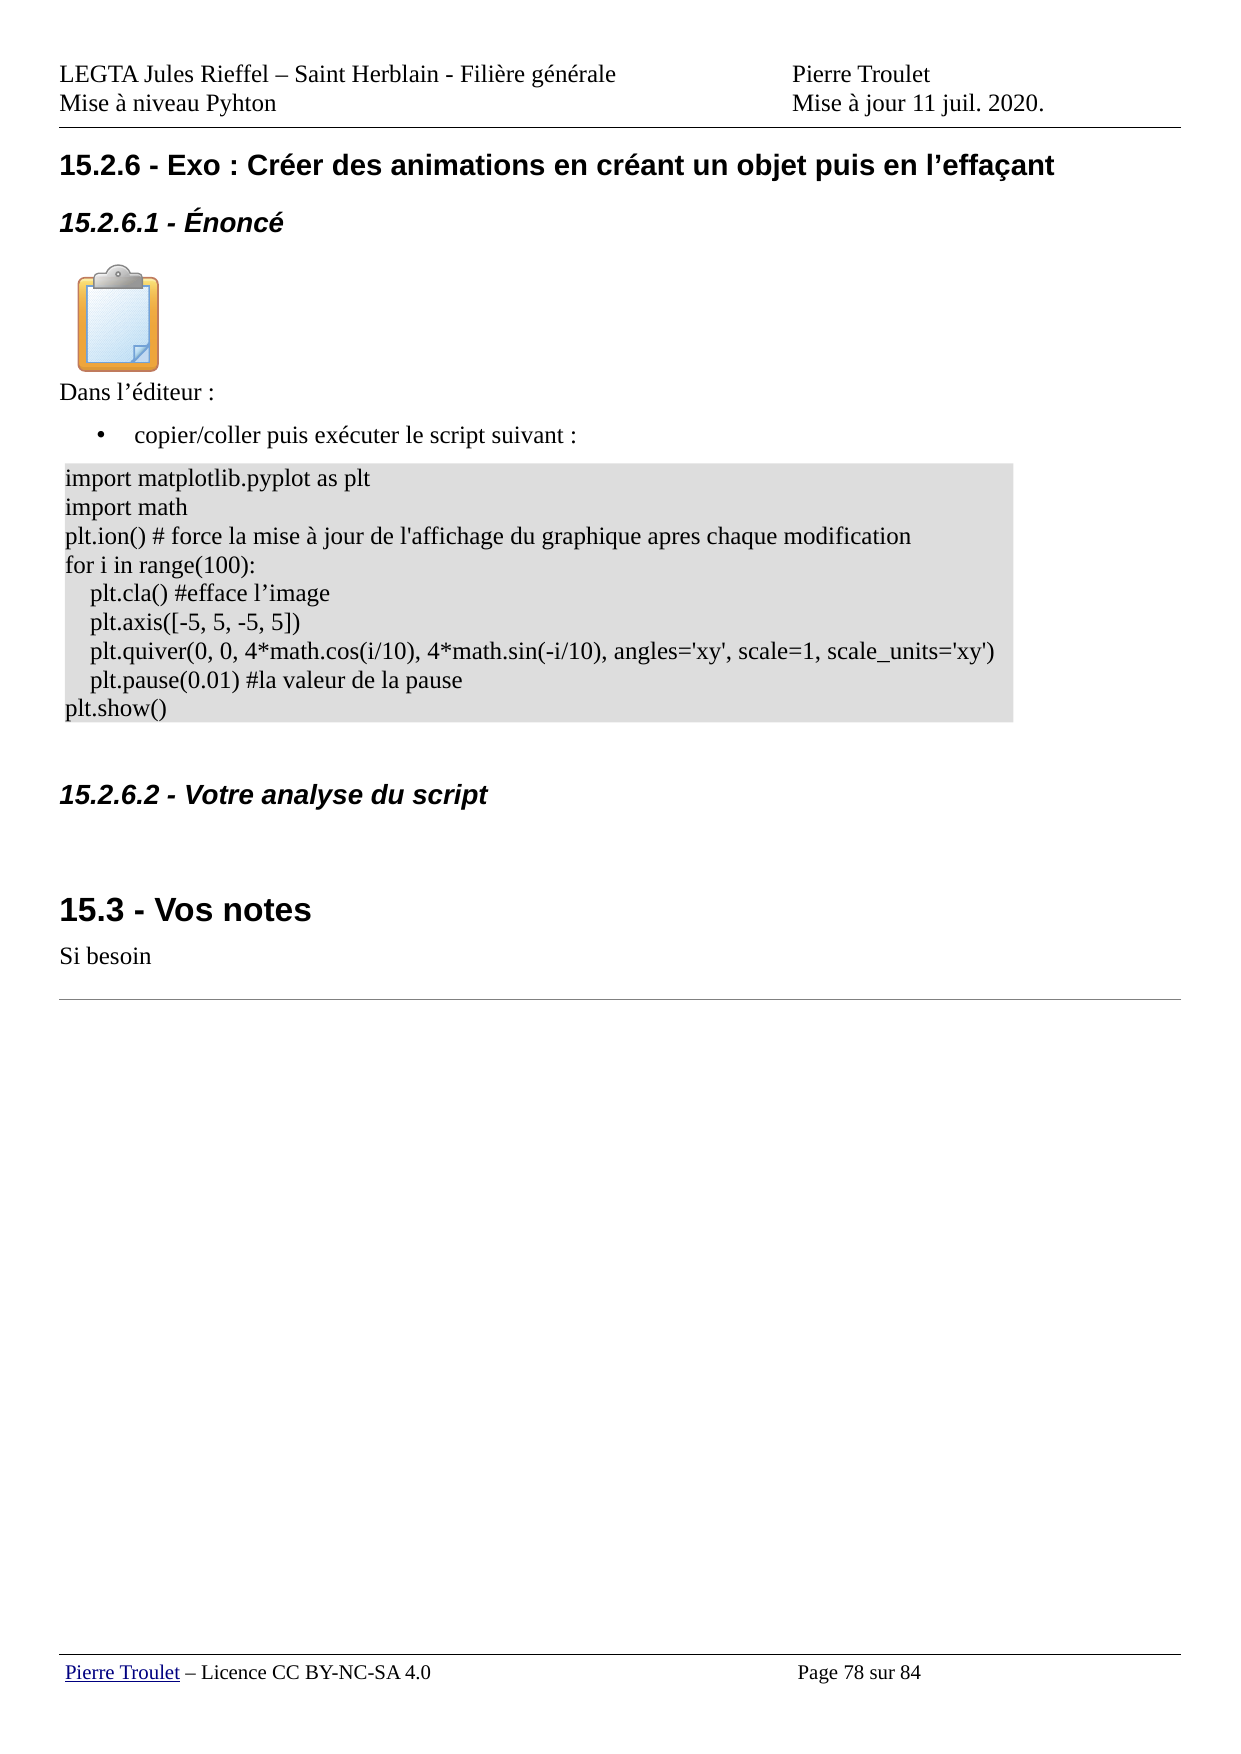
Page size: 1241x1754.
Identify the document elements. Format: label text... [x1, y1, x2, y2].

text Dans l’éditeur : [59, 251, 1181, 406]
list copier/coller puis exécuter le script suivant : [97, 420, 1181, 449]
subtitle Exo : Créer des animations en créant un objet puis en l’effaçant [59, 148, 1181, 182]
subtitle Énoncé [59, 207, 1181, 238]
subtitle Votre analyse du script [59, 778, 1181, 810]
text Si besoin [59, 941, 1181, 970]
subtitle Vos notes [59, 890, 1181, 928]
